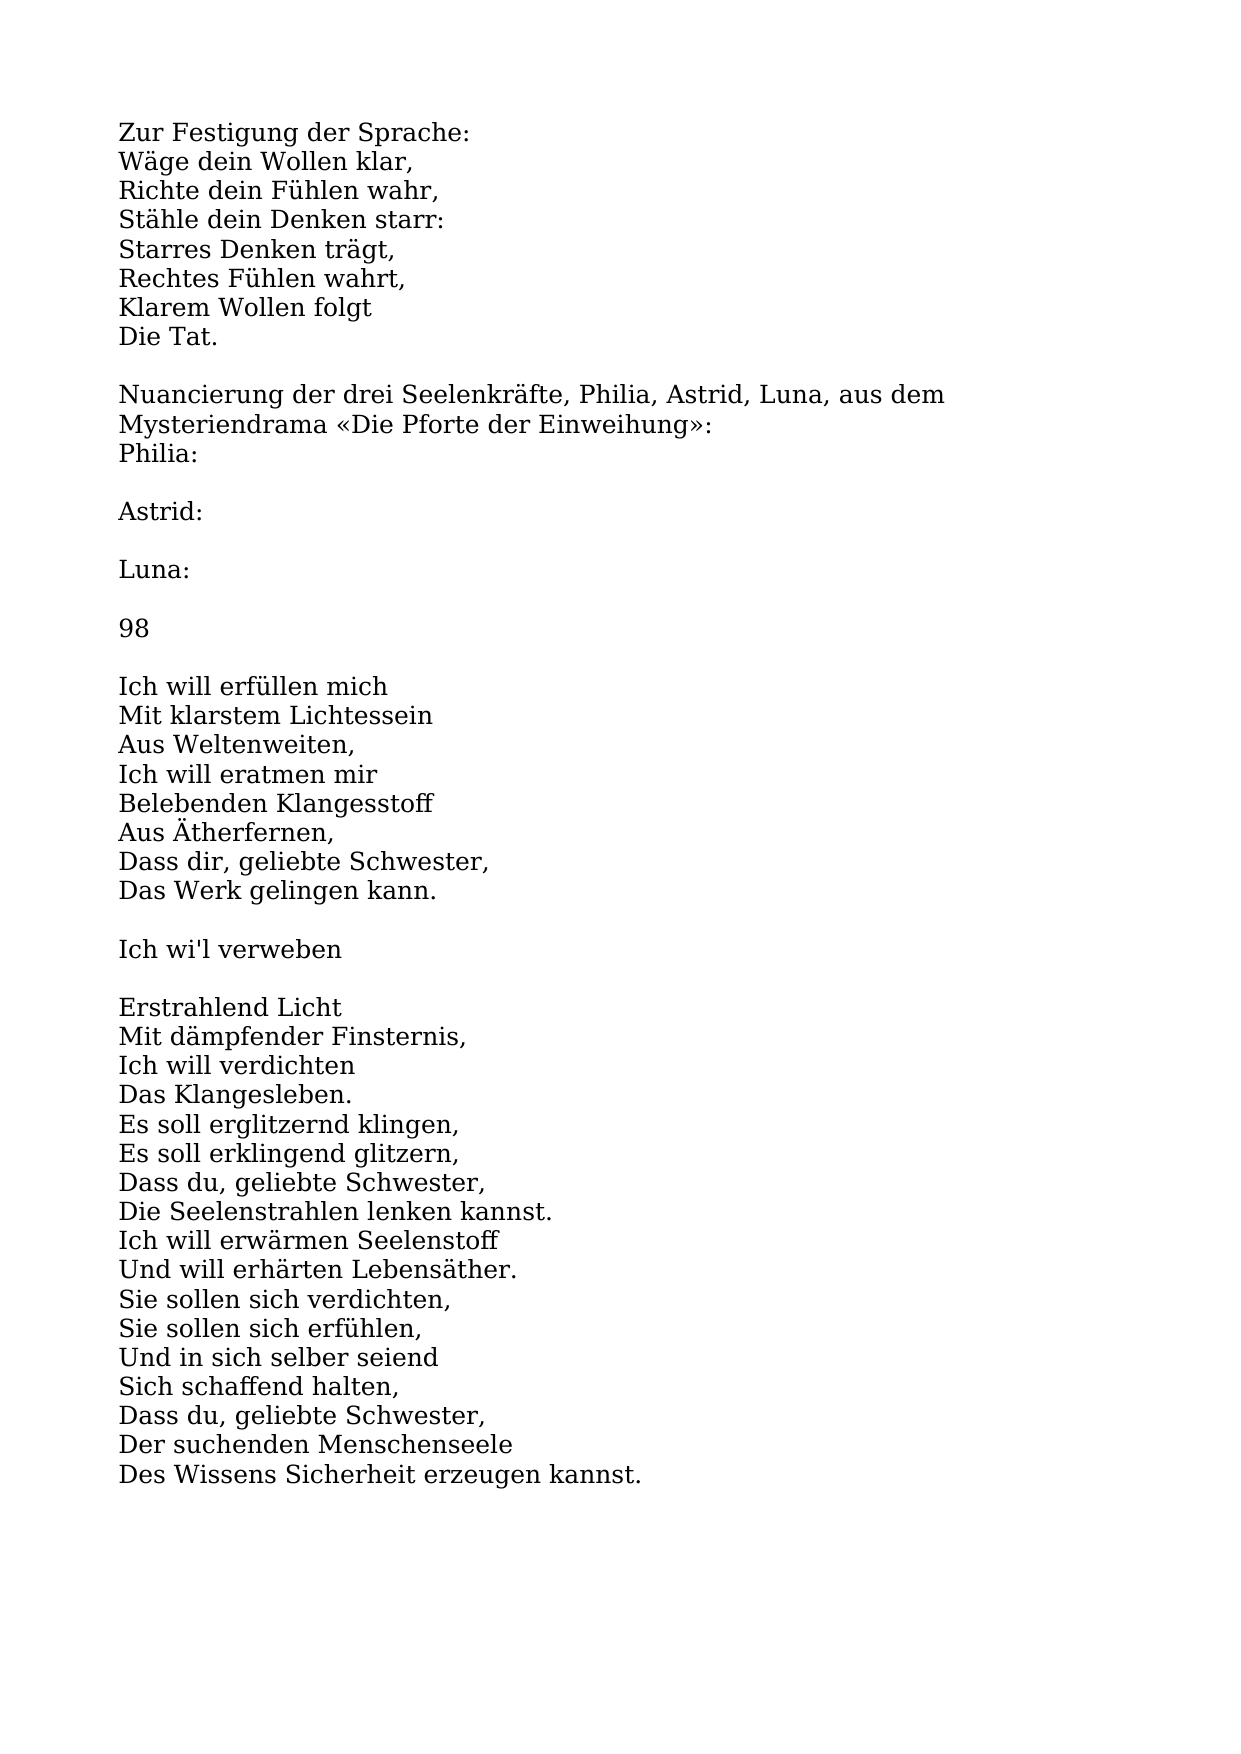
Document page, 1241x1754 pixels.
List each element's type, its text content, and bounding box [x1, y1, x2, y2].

text Rechtes Fühlen wahrt, [118, 264, 1122, 293]
text Luna: [118, 556, 1122, 585]
text Ich will erfüllen mich [118, 672, 1122, 701]
text Und will erhärten Lebensäther. [118, 1256, 1122, 1285]
text Ich wi'l verweben [118, 935, 1122, 964]
text Aus Ätherfernen, [118, 818, 1122, 847]
text Mysteriendrama «Die Pforte der Einweihung»: [118, 410, 1122, 439]
text Wäge dein Wollen klar, [118, 147, 1122, 176]
text Dass du, geliebte Schwester, [118, 1401, 1122, 1431]
text Die Tat. [118, 322, 1122, 351]
text Zur Festigung der Sprache: [118, 118, 1122, 147]
text Sie sollen sich erfühlen, [118, 1314, 1122, 1343]
text Es soll erklingend glitzern, [118, 1139, 1122, 1168]
text Das Klangesleben. [118, 1081, 1122, 1110]
text Richte dein Fühlen wahr, [118, 176, 1122, 206]
text Des Wissens Sicherheit erzeugen kannst. [118, 1460, 1122, 1489]
text Dass du, geliebte Schwester, [118, 1168, 1122, 1197]
text Die Seelenstrahlen lenken kannst. [118, 1197, 1122, 1226]
text Erstrahlend Licht [118, 993, 1122, 1022]
text Stähle dein Denken starr: [118, 206, 1122, 235]
text Aus Weltenweiten, [118, 731, 1122, 760]
text Nuancierung der drei Seelenkräfte, Philia, Astrid, Luna, aus dem [118, 381, 1122, 410]
text Philia: [118, 439, 1122, 468]
text Mit dämpfender Finsternis, [118, 1022, 1122, 1051]
text Klarem Wollen folgt [118, 293, 1122, 322]
text Und in sich selber seiend [118, 1343, 1122, 1372]
text Dass dir, geliebte Schwester, [118, 847, 1122, 876]
text Das Werk gelingen kann. [118, 876, 1122, 906]
text Der suchenden Menschenseele [118, 1431, 1122, 1460]
text Sich schaffend halten, [118, 1372, 1122, 1401]
text Ich will verdichten [118, 1051, 1122, 1081]
text Starres Denken trägt, [118, 235, 1122, 264]
text Ich will eratmen mir [118, 760, 1122, 789]
text Astrid: [118, 497, 1122, 526]
text Ich will erwärmen Seelenstoff [118, 1226, 1122, 1256]
text Belebenden Klangesstoff [118, 789, 1122, 818]
text Es soll erglitzernd klingen, [118, 1110, 1122, 1139]
text Sie sollen sich verdichten, [118, 1285, 1122, 1314]
text Mit klarstem Lichtessein [118, 701, 1122, 731]
text 98 [118, 614, 1122, 643]
